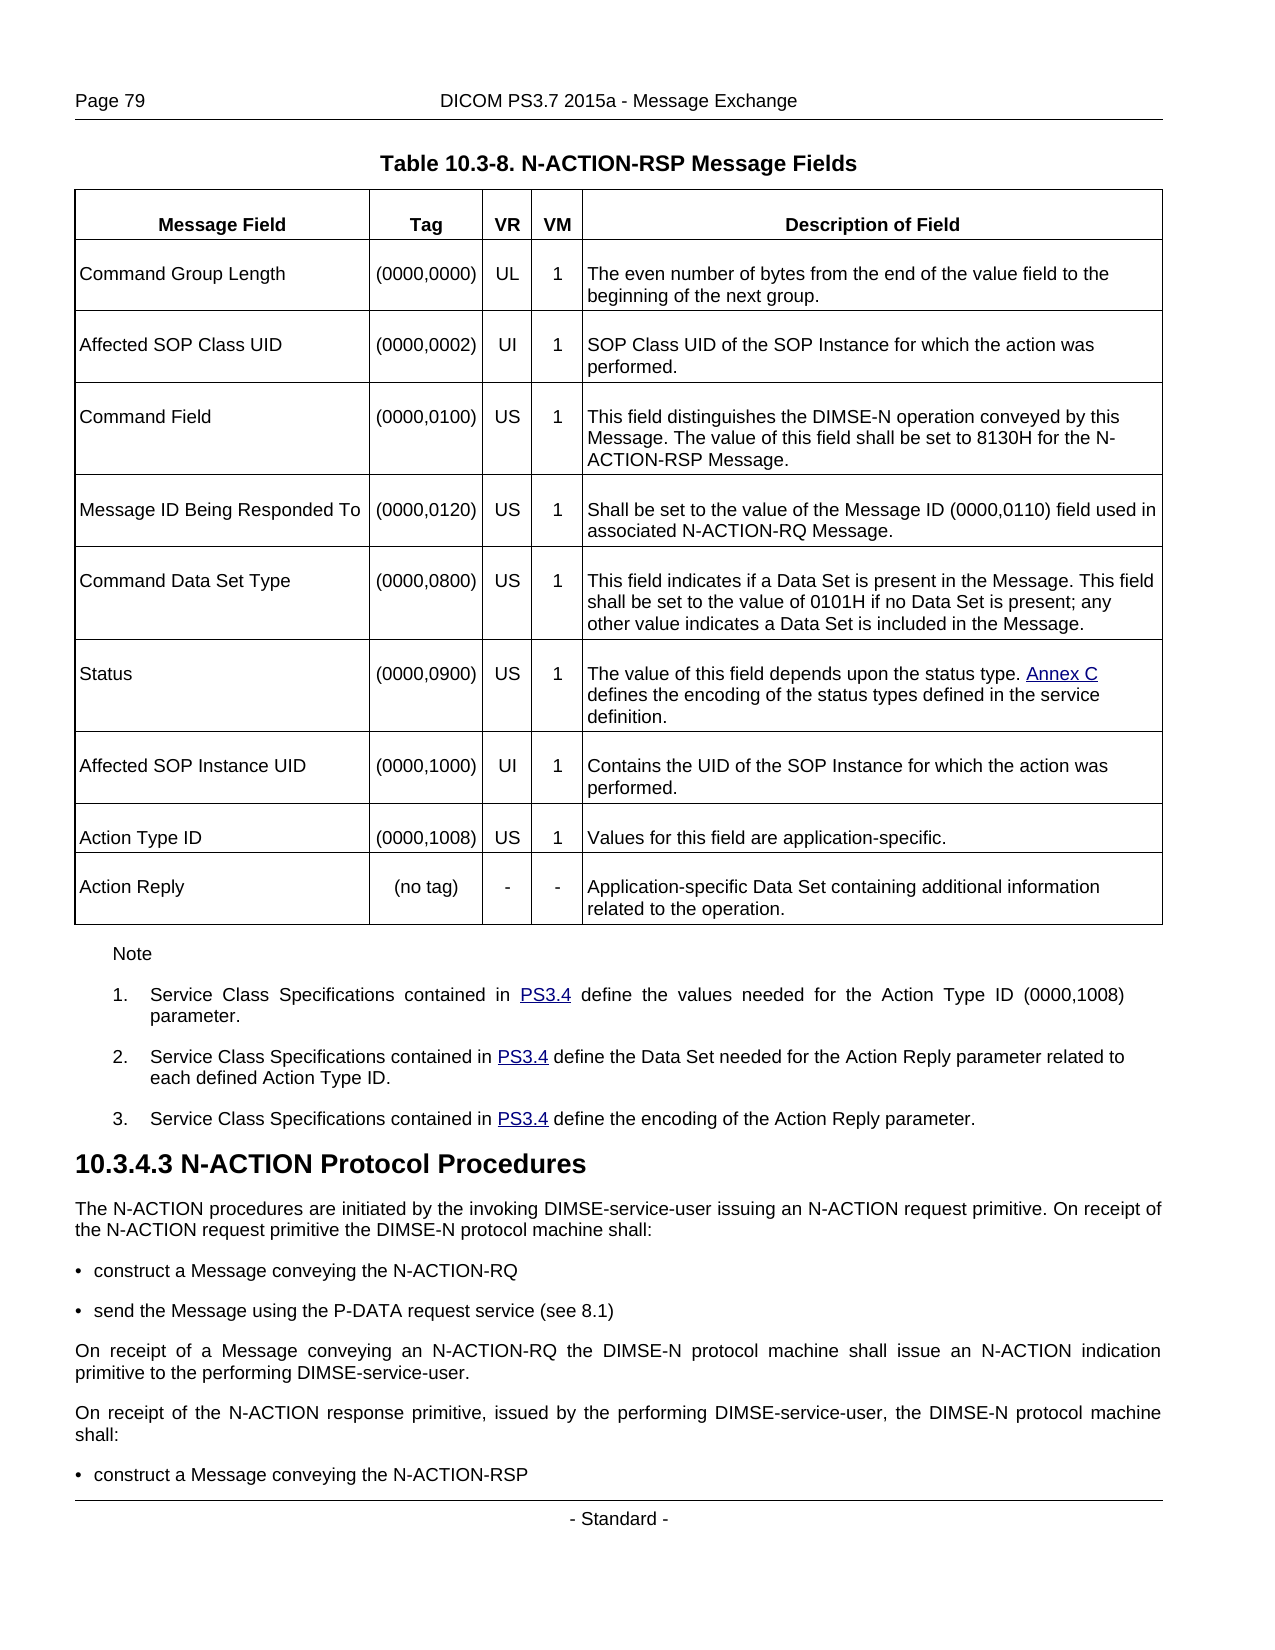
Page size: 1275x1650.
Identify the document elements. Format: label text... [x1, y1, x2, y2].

table_header VR [483, 190, 531, 239]
list construct a Message conveying the N-ACTION-RQ [75, 1259, 1162, 1281]
table_cell 1 [532, 547, 582, 638]
text The N-ACTION procedures are initiated by the invoking DIMSE-service-user issuing an N-ACTION request primitive. On receipt of the N-ACTION request primitive the DIMSE-N protocol machine shall: [75, 1198, 1162, 1241]
table_cell (0000,0000) [370, 240, 482, 310]
table_cell UL [483, 240, 531, 310]
table_cell (0000,0800) [370, 547, 482, 638]
table_cell Affected SOP Instance UID [76, 732, 369, 802]
text On receipt of the N-ACTION response primitive, issued by the performing DIMSE-service-user, the DIMSE-N protocol machine shall: [75, 1402, 1162, 1445]
table_cell US [483, 547, 531, 638]
table_cell US [483, 383, 531, 474]
text 10.3.4.3 N-ACTION Protocol Procedures [75, 1148, 1162, 1179]
table_cell Action Reply [76, 853, 369, 923]
table_header Message Field [76, 190, 369, 239]
table_cell Values for this field are application-specific. [583, 804, 1162, 852]
table_cell Affected SOP Class UID [76, 311, 369, 382]
table_cell US [483, 475, 531, 546]
table_cell The value of this field depends upon the status type. Annex C defines the encoding of the status types defined in the service definition. [583, 640, 1162, 731]
table_cell This field distinguishes the DIMSE-N operation conveyed by this Message. The value of this field shall be set to 8130H for the N-ACTION-RSP Message. [583, 383, 1162, 474]
list Service Class Specifications contained in PS3.4 define the values needed for the Action Type ID (0000,1008) parameter. [112, 983, 1125, 1027]
table_cell 1 [532, 804, 582, 852]
table_cell Status [76, 640, 369, 731]
table_cell The even number of bytes from the end of the value field to the beginning of the next group. [583, 240, 1162, 310]
table_cell Command Group Length [76, 240, 369, 310]
table_cell (0000,0100) [370, 383, 482, 474]
table_cell UI [483, 732, 531, 802]
table_cell (0000,0120) [370, 475, 482, 546]
table_cell This field indicates if a Data Set is present in the Message. This field shall be set to the value of 0101H if no Data Set is present; any other value indicates a Data Set is included in the Message. [583, 547, 1162, 638]
table_cell Command Data Set Type [76, 547, 369, 638]
table_cell 1 [532, 475, 582, 546]
table_cell Shall be set to the value of the Message ID (0000,0110) field used in associated N-ACTION-RQ Message. [583, 475, 1162, 546]
table_cell (0000,0900) [370, 640, 482, 731]
table_cell - [532, 853, 582, 923]
table_cell (0000,1000) [370, 732, 482, 802]
table_header Tag [370, 190, 482, 239]
table_cell Action Type ID [76, 804, 369, 852]
table_cell 1 [532, 240, 582, 310]
table_cell 1 [532, 640, 582, 731]
list Service Class Specifications contained in PS3.4 define the Data Set needed for the Action Reply parameter related to each defined Action Type ID. [112, 1045, 1125, 1088]
table_cell (0000,1008) [370, 804, 482, 852]
list send the Message using the P-DATA request service (see 8.1) [75, 1300, 1162, 1321]
table_cell Contains the UID of the SOP Instance for which the action was performed. [583, 732, 1162, 802]
text Table 10.3-8. N-ACTION-RSP Message Fields [75, 150, 1162, 176]
table_header Description of Field [583, 190, 1162, 239]
table_cell Command Field [76, 383, 369, 474]
list Service Class Specifications contained in PS3.4 define the encoding of the Action Reply parameter. [112, 1107, 1125, 1129]
table_cell 1 [532, 311, 582, 382]
table_cell 1 [532, 383, 582, 474]
table_cell Application-specific Data Set containing additional information related to the operation. [583, 853, 1162, 923]
table_cell UI [483, 311, 531, 382]
text Note [112, 943, 1125, 965]
table_cell US [483, 640, 531, 731]
text On receipt of a Message conveying an N-ACTION-RQ the DIMSE-N protocol machine shall issue an N-ACTION indication primitive to the performing DIMSE-service-user. [75, 1340, 1162, 1383]
table_cell US [483, 804, 531, 852]
table_cell - [483, 853, 531, 923]
list construct a Message conveying the N-ACTION-RSP [75, 1464, 1162, 1485]
table_cell (0000,0002) [370, 311, 482, 382]
table_cell Message ID Being Responded To [76, 475, 369, 546]
table_header VM [532, 190, 582, 239]
table_cell 1 [532, 732, 582, 802]
table_cell (no tag) [370, 853, 482, 923]
table_cell SOP Class UID of the SOP Instance for which the action was performed. [583, 311, 1162, 382]
